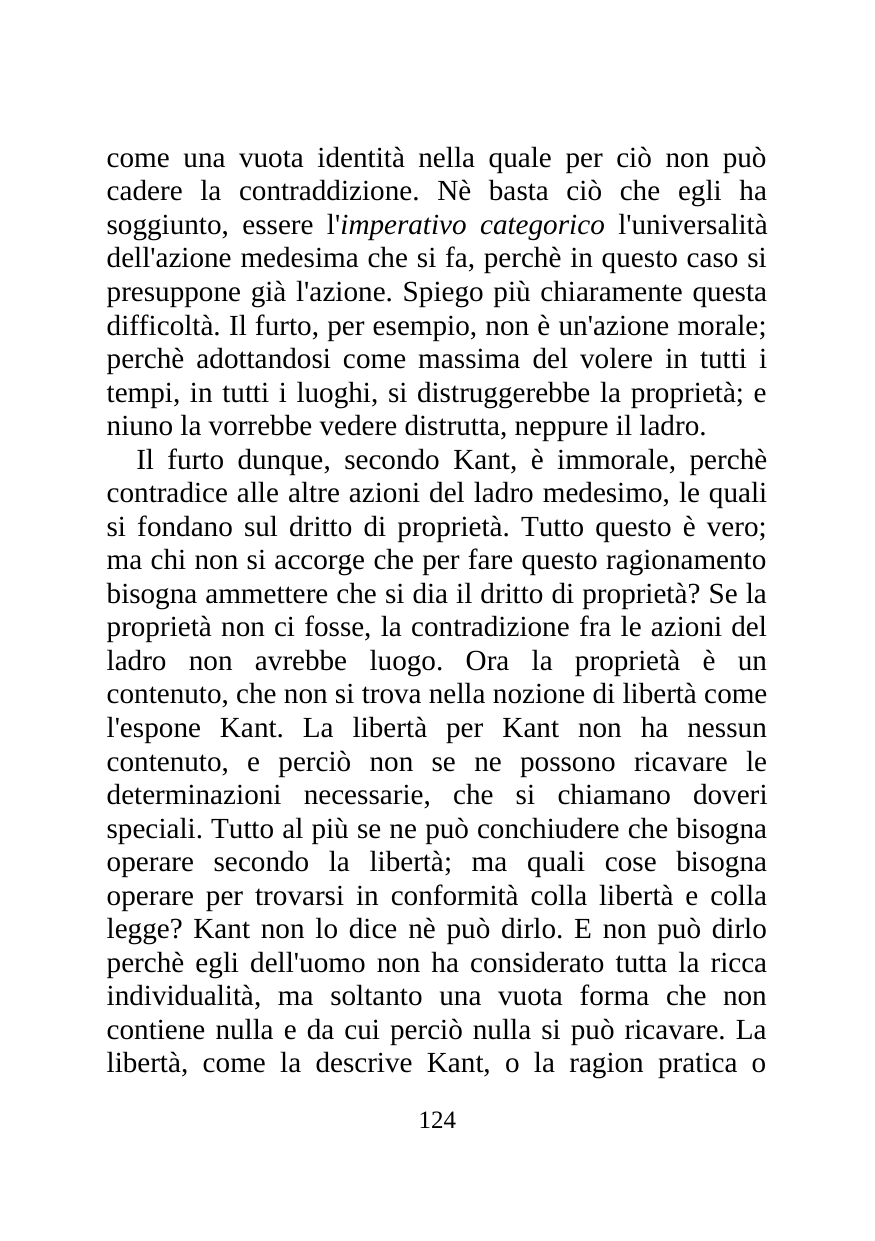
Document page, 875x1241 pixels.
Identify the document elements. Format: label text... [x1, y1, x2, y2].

text come una vuota identità nella quale per ciò non può cadere la contraddizione. Nè basta ciò che egli ha soggiunto, essere l'imperativo categorico l'universalità dell'azione medesima che si fa, perchè in questo caso si presuppone già l'azione. Spiego più chiaramente questa difficoltà. Il furto, per esempio, non è un'azione morale; perchè adottandosi come massima del volere in tutti i tempi, in tutti i luoghi, si distruggerebbe la proprietà; e niuno la vorrebbe vedere distrutta, neppure il ladro. [106, 140, 768, 442]
text Il furto dunque, secondo Kant, è immorale, perchè contradice alle altre azioni del ladro medesimo, le quali si fondano sul dritto di proprietà. Tutto questo è vero; ma chi non si accorge che per fare questo ragionamento bisogna ammettere che si dia il dritto di proprietà? Se la proprietà non ci fosse, la contradizione fra le azioni del ladro non avrebbe luogo. Ora la proprietà è un contenuto, che non si trova nella nozione di libertà come l'espone Kant. La libertà per Kant non ha nessun contenuto, e perciò non se ne possono ricavare le determinazioni necessarie, che si chiamano doveri speciali. Tutto al più se ne può conchiudere che bisogna operare secondo la libertà; ma quali cose bisogna operare per trovarsi in conformità colla libertà e colla legge? Kant non lo dice nè può dirlo. E non può dirlo perchè egli dell'uomo non ha considerato tutta la ricca individualità, ma soltanto una vuota forma che non contiene nulla e da cui perciò nulla si può ricavare. La libertà, come la descrive Kant, o la ragion pratica o [106, 442, 768, 1079]
